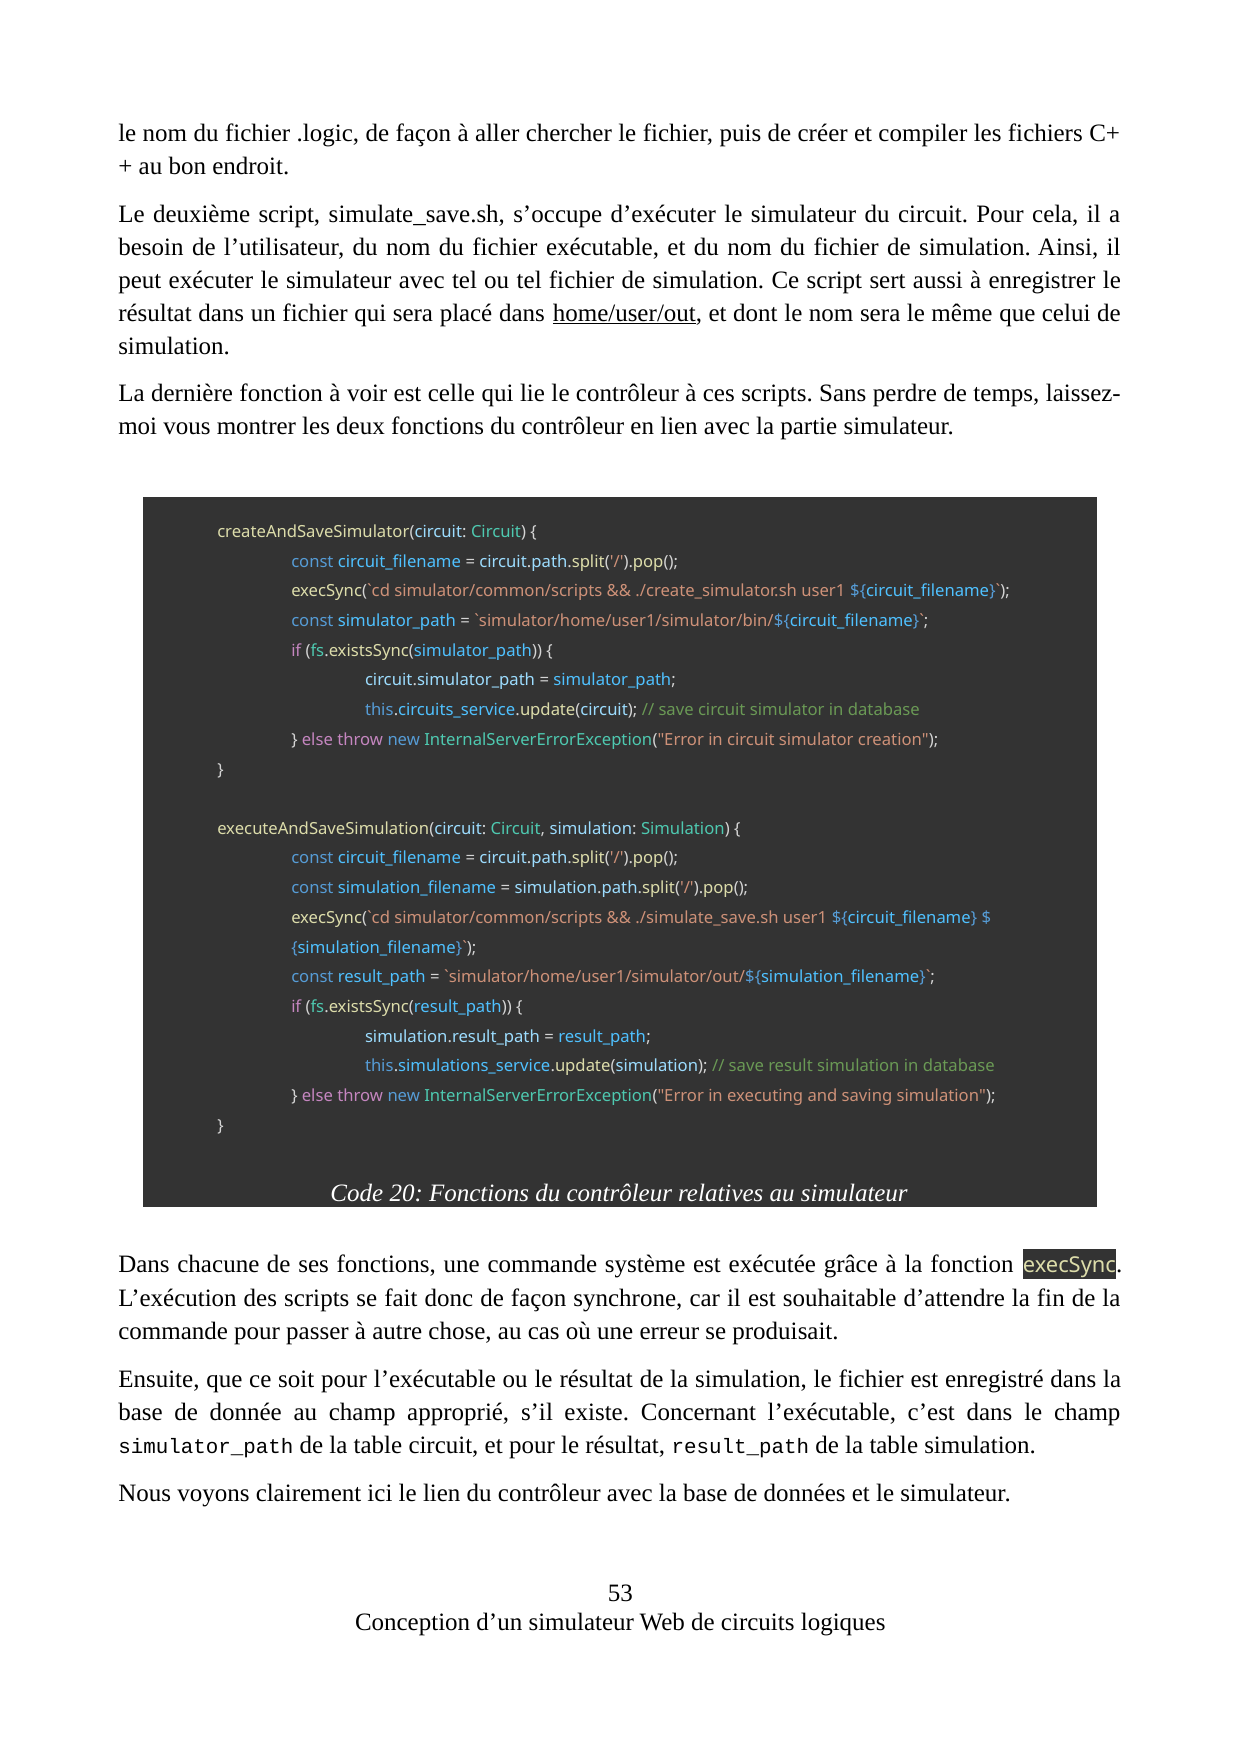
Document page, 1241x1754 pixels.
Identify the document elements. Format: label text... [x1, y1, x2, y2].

text const simulator_path = `simulator/home/user1/simulator/bin/${circuit_filename}`; [143, 602, 1097, 631]
text if (fs.existsSync(simulator_path)) { [143, 631, 1097, 661]
text circuit.simulator_path = simulator_path; [143, 661, 1097, 691]
text execSync(`cd simulator/common/scripts && ./simulate_save.sh user1 ${circuit_filename} $ {simulation_filename}`); [143, 898, 1097, 958]
text Le deuxième script, simulate_save.sh, s’occupe d’exécuter le simulateur du circuit. Pour cela, il a besoin de l’utilisateur, du nom du fichier exécutable, et du nom du fichier de simulation. Ainsi, il peut exécuter le simulateur avec tel ou tel fichier de simulation. Ce script sert aussi à enregistrer le résultat dans un fichier qui sera placé dans home/user/out, et dont le nom sera le même que celui de simulation. [118, 199, 1122, 359]
text const circuit_filename = circuit.path.split('/').pop(); [143, 542, 1097, 572]
text Nous voyons clairement ici le lien du contrôleur avec la base de données et le simulateur. [118, 1478, 1122, 1507]
text Code 20: Fonctions du contrôleur relatives au simulateur [143, 1178, 1097, 1207]
text this.circuits_service.update(circuit); // save circuit simulator in database [143, 691, 1097, 720]
text La dernière fonction à voir est celle qui lie le contrôleur à ces scripts. Sans perdre de temps, laissez-moi vous montrer les deux fonctions du contrôleur en lien avec la partie simulateur. [118, 378, 1122, 440]
text le nom du fichier .logic, de façon à aller chercher le fichier, puis de créer et compiler les fichiers C++ au bon endroit. [118, 118, 1122, 180]
text } else throw new InternalServerErrorException("Error in circuit simulator creation"); [143, 720, 1097, 750]
text Dans chacune de ses fonctions, une commande système est exécutée grâce à la fonction execSync. L’exécution des scripts se fait donc de façon synchrone, car il est souhaitable d’attendre la fin de la commande pour passer à autre chose, au cas où une erreur se produisait. [118, 459, 1122, 1345]
text simulation.result_path = result_path; [143, 1017, 1097, 1047]
text const simulation_filename = simulation.path.split('/').pop(); [143, 869, 1097, 898]
text const circuit_filename = circuit.path.split('/').pop(); [143, 839, 1097, 869]
text execSync(`cd simulator/common/scripts && ./create_simulator.sh user1 ${circuit_filename}`); [143, 572, 1097, 602]
text if (fs.existsSync(result_path)) { [143, 988, 1097, 1017]
text } else throw new InternalServerErrorException("Error in executing and saving simulation"); [143, 1077, 1097, 1106]
text } [143, 1106, 1097, 1136]
text this.simulations_service.update(simulation); // save result simulation in database [143, 1047, 1097, 1077]
text const result_path = `simulator/home/user1/simulator/out/${simulation_filename}`; [143, 958, 1097, 988]
text } [143, 750, 1097, 780]
text Ensuite, que ce soit pour l’exécutable ou le résultat de la simulation, le fichier est enregistré dans la base de donnée au champ approprié, s’il existe. Concernant l’exécutable, c’est dans le champ simulator_path de la table circuit, et pour le résultat, result_path de la table simulation. [118, 1364, 1122, 1459]
text executeAndSaveSimulation(circuit: Circuit, simulation: Simulation) { [143, 809, 1097, 839]
text createAndSaveSimulator(circuit: Circuit) { [143, 519, 1097, 542]
